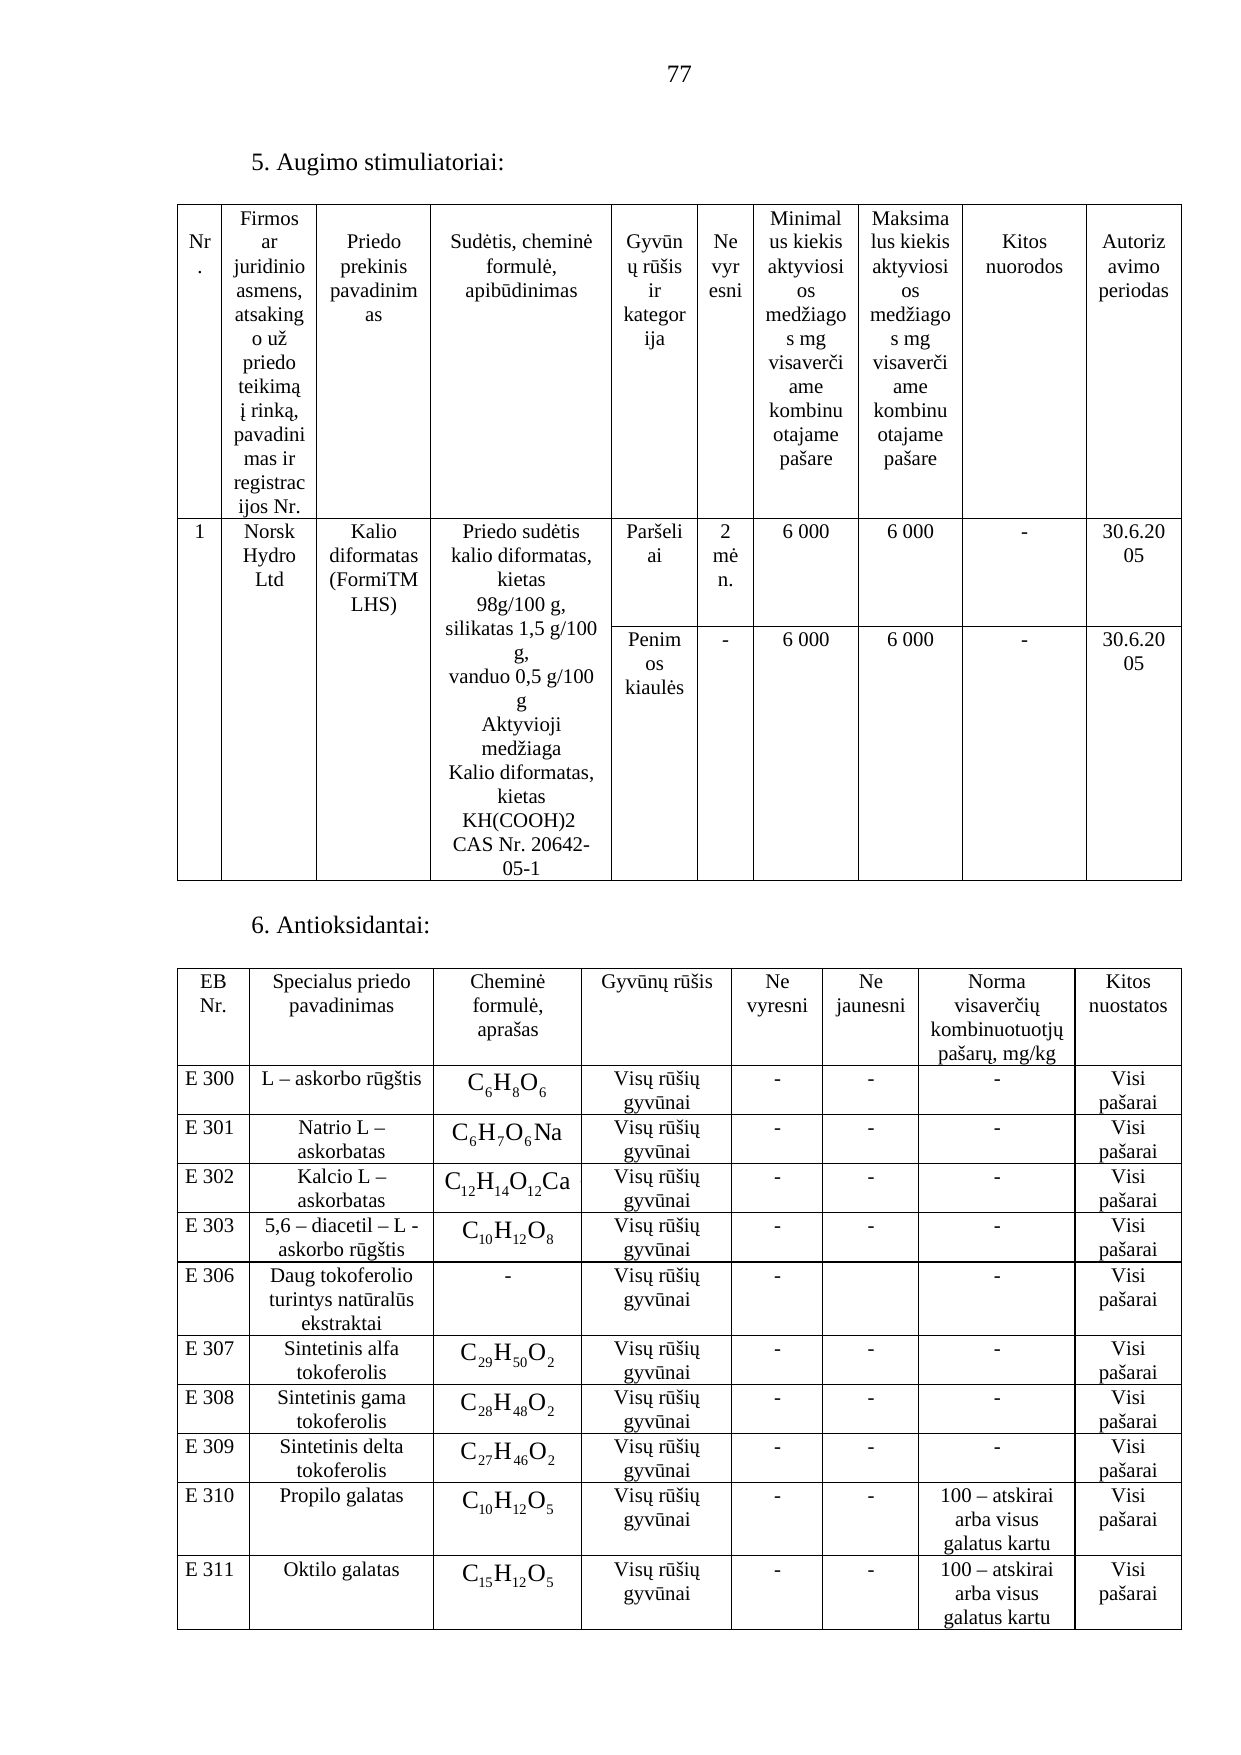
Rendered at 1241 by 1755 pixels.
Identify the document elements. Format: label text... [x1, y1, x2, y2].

table_cell - [823, 1213, 918, 1261]
table_cell - [823, 1066, 918, 1114]
table_cell - [732, 1556, 822, 1629]
table_cell Visų rūšių gyvūnai [582, 1115, 731, 1163]
table_cell L – askorbo rūgštis [250, 1066, 433, 1114]
table_cell 100 – atskirai arba visus galatus kartu [919, 1556, 1074, 1629]
table_cell - [732, 1336, 822, 1384]
table_header Nr. [178, 205, 221, 518]
table_cell Visų rūšių gyvūnai [582, 1434, 731, 1482]
table_cell - [732, 1213, 822, 1261]
table_cell [434, 1066, 581, 1114]
table_cell E 300 [178, 1066, 249, 1114]
table_cell [434, 1213, 581, 1261]
table_cell Visi pašarai [1076, 1385, 1181, 1433]
table_cell E 303 [178, 1213, 249, 1261]
table_header Autorizavimo periodas [1087, 205, 1181, 518]
table_cell Visų rūšių gyvūnai [582, 1066, 731, 1114]
table_cell Visi pašarai [1076, 1213, 1181, 1261]
table_cell Norsk Hydro Ltd [222, 519, 316, 880]
table_cell - [823, 1164, 918, 1212]
table_cell - [919, 1434, 1074, 1482]
table_cell - [963, 627, 1086, 880]
table_cell Kalio diformatas (FormiTM LHS) [317, 519, 430, 880]
table_cell - [919, 1213, 1074, 1261]
table_cell Visi pašarai [1076, 1066, 1181, 1114]
table_cell 6 000 [859, 519, 962, 626]
table_header Ne vyresni [698, 205, 753, 518]
table_cell E 310 [178, 1483, 249, 1555]
table_cell - [732, 1434, 822, 1482]
table_header Gyvūnų rūšis [582, 969, 731, 1065]
table_cell - [434, 1263, 581, 1335]
table_cell - [823, 1115, 918, 1163]
table_cell - [823, 1336, 918, 1384]
table_cell Priedo sudėtis kalio diformatas, kietas 98g/100 g, silikatas 1,5 g/100 g, vanduo 0,5 g/100 g Aktyvioji medžiaga Kalio diformatas, kietas KH(COOH)2 CAS Nr. 20642-05-1 [431, 519, 611, 880]
table_cell - [732, 1263, 822, 1335]
table_cell - [732, 1164, 822, 1212]
table_cell E 302 [178, 1164, 249, 1212]
table_cell - [919, 1066, 1074, 1114]
table_cell - [919, 1164, 1074, 1212]
table_header Priedo prekinis pavadinimas [317, 205, 430, 518]
table_cell Visi pašarai [1076, 1164, 1181, 1212]
table_cell [434, 1164, 581, 1212]
table_cell Visų rūšių gyvūnai [582, 1213, 731, 1261]
table_header Gyvūnų rūšis ir kategorija [612, 205, 697, 518]
table_cell Propilo galatas [250, 1483, 433, 1555]
table_cell Visi pašarai [1076, 1556, 1181, 1629]
table_header Norma visaverčių kombinuotuotjų pašarų, mg/kg [919, 969, 1074, 1065]
table_cell 1 [178, 519, 221, 880]
table_header EB Nr. [178, 969, 249, 1065]
table_header Minimalus kiekis aktyviosios medžiagos mg visaverčiame kombinuotajame pašare [754, 205, 858, 518]
table_cell Sintetinis delta tokoferolis [250, 1434, 433, 1482]
table_cell Oktilo galatas [250, 1556, 433, 1629]
table_cell Sintetinis alfa tokoferolis [250, 1336, 433, 1384]
table_cell Visi pašarai [1076, 1483, 1181, 1555]
table_cell Visų rūšių gyvūnai [582, 1556, 731, 1629]
table_cell - [919, 1336, 1074, 1384]
table_cell E 311 [178, 1556, 249, 1629]
table_cell Visų rūšių gyvūnai [582, 1263, 731, 1335]
table_cell [434, 1434, 581, 1482]
table_cell E 308 [178, 1385, 249, 1433]
table_cell - [732, 1483, 822, 1555]
table_cell - [919, 1115, 1074, 1163]
table_header Ne jaunesni [823, 969, 918, 1065]
table_cell - [919, 1263, 1074, 1335]
table_cell [434, 1556, 581, 1629]
text 6. Antioksidantai: [177, 910, 1181, 939]
table_cell Visi pašarai [1076, 1115, 1181, 1163]
table_header Firmos ar juridinio asmens, atsakingo už priedo teikimą į rinką, pavadinimas ir registracijos Nr. [222, 205, 316, 518]
table_cell 30.6.2005 [1087, 519, 1181, 626]
table_cell Visų rūšių gyvūnai [582, 1483, 731, 1555]
table_cell 100 – atskirai arba visus galatus kartu [919, 1483, 1074, 1555]
table_cell [434, 1115, 581, 1163]
table_cell [434, 1385, 581, 1433]
table_cell - [823, 1483, 918, 1555]
table_cell E 306 [178, 1263, 249, 1335]
table_cell Visi pašarai [1076, 1336, 1181, 1384]
table_cell - [732, 1385, 822, 1433]
table_header Kitos nuorodos [963, 205, 1086, 518]
table_cell [434, 1336, 581, 1384]
table_cell E 309 [178, 1434, 249, 1482]
table_header Sudėtis, cheminė formulė, apibūdinimas [431, 205, 611, 518]
text 5. Augimo stimuliatoriai: [177, 147, 1181, 176]
table_cell [434, 1483, 581, 1555]
table_header Ne vyresni [732, 969, 822, 1065]
table_cell - [732, 1115, 822, 1163]
table_cell - [963, 519, 1086, 626]
table_header Kitos nuostatos [1076, 969, 1181, 1065]
table_cell Natrio L – askorbatas [250, 1115, 433, 1163]
table_cell - [732, 1066, 822, 1114]
table_cell E 307 [178, 1336, 249, 1384]
table_cell - [823, 1434, 918, 1482]
table_header Maksimalus kiekis aktyviosios medžiagos mg visaverčiame kombinuotajame pašare [859, 205, 962, 518]
table_cell [823, 1263, 918, 1335]
table_header Cheminė formulė, aprašas [434, 969, 581, 1065]
table_cell Visų rūšių gyvūnai [582, 1385, 731, 1433]
table_cell Visi pašarai [1076, 1263, 1181, 1335]
table_cell E 301 [178, 1115, 249, 1163]
table_cell - [919, 1385, 1074, 1433]
table_cell 2 mėn. [698, 519, 753, 626]
table_cell 5,6 – diacetil – L -askorbo rūgštis [250, 1213, 433, 1261]
table_cell - [823, 1556, 918, 1629]
table_cell 6 000 [754, 627, 858, 880]
table_cell Visų rūšių gyvūnai [582, 1336, 731, 1384]
table_cell - [823, 1385, 918, 1433]
table_cell Kalcio L – askorbatas [250, 1164, 433, 1212]
table_cell 6 000 [754, 519, 858, 626]
table_cell - [698, 627, 753, 880]
table_cell Sintetinis gama tokoferolis [250, 1385, 433, 1433]
table_cell Penimos kiaulės [612, 627, 697, 880]
table_header Specialus priedo pavadinimas [250, 969, 433, 1065]
table_cell Visi pašarai [1076, 1434, 1181, 1482]
table_cell Paršeliai [612, 519, 697, 626]
table_cell Visų rūšių gyvūnai [582, 1164, 731, 1212]
table_cell 30.6.2005 [1087, 627, 1181, 880]
table_cell Daug tokoferolio turintys natūralūs ekstraktai [250, 1263, 433, 1335]
table_cell 6 000 [859, 627, 962, 880]
